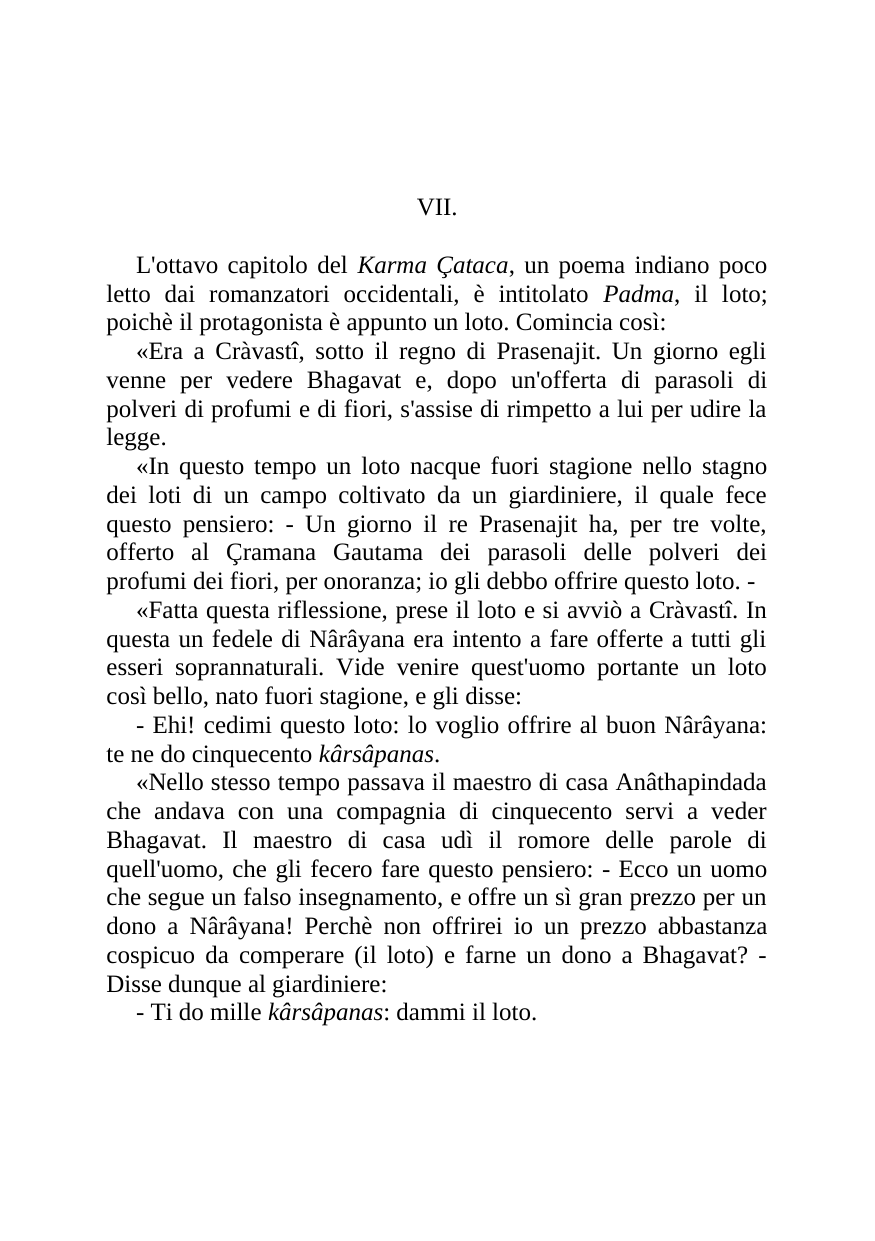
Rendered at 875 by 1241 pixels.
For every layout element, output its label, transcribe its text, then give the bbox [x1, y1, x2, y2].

text «In questo tempo un loto nacque fuori stagione nello stagno dei loti di un campo coltivato da un giardiniere, il quale fece questo pensiero: - Un giorno il re Prasenajit ha, per tre volte, offerto al Çramana Gautama dei parasoli delle polveri dei profumi dei fiori, per onoranza; io gli debbo offrire questo loto. - [106, 451, 768, 595]
text «Nello stesso tempo passava il maestro di casa Anâthapindada che andava con una compagnia di cinquecento servi a veder Bhagavat. Il maestro di casa udì il romore delle parole di quell'uomo, che gli fecero fare questo pensiero: - Ecco un uomo che segue un falso insegnamento, e offre un sì gran prezzo per un dono a Nârâyana! Perchè non offrirei io un prezzo abbastanza cospicuo da comperare (il loto) e farne un dono a Bhagavat? - Disse dunque al giardiniere: [106, 767, 768, 997]
text - Ti do mille kârsâpanas: dammi il loto. [106, 997, 768, 1026]
text L'ottavo capitolo del Karma Çataca, un poema indiano poco letto dai romanzatori occidentali, è intitolato Padma, il loto; poichè il protagonista è appunto un loto. Comincia così: [106, 250, 768, 336]
text «Fatta questa riflessione, prese il loto e si avviò a Cràvastî. In questa un fedele di Nârâyana era intento a fare offerte a tutti gli esseri soprannaturali. Vide venire quest'uomo portante un loto così bello, nato fuori stagione, e gli disse: [106, 595, 768, 710]
text «Era a Cràvastî, sotto il regno di Prasenajit. Un giorno egli venne per vedere Bhagavat e, dopo un'offerta di parasoli di polveri di profumi e di fiori, s'assise di rimpetto a lui per udire la legge. [106, 336, 768, 451]
text - Ehi! cedimi questo loto: lo voglio offrire al buon Nârâyana: te ne do cinquecento kârsâpanas. [106, 710, 768, 767]
text VII. [106, 192, 768, 221]
